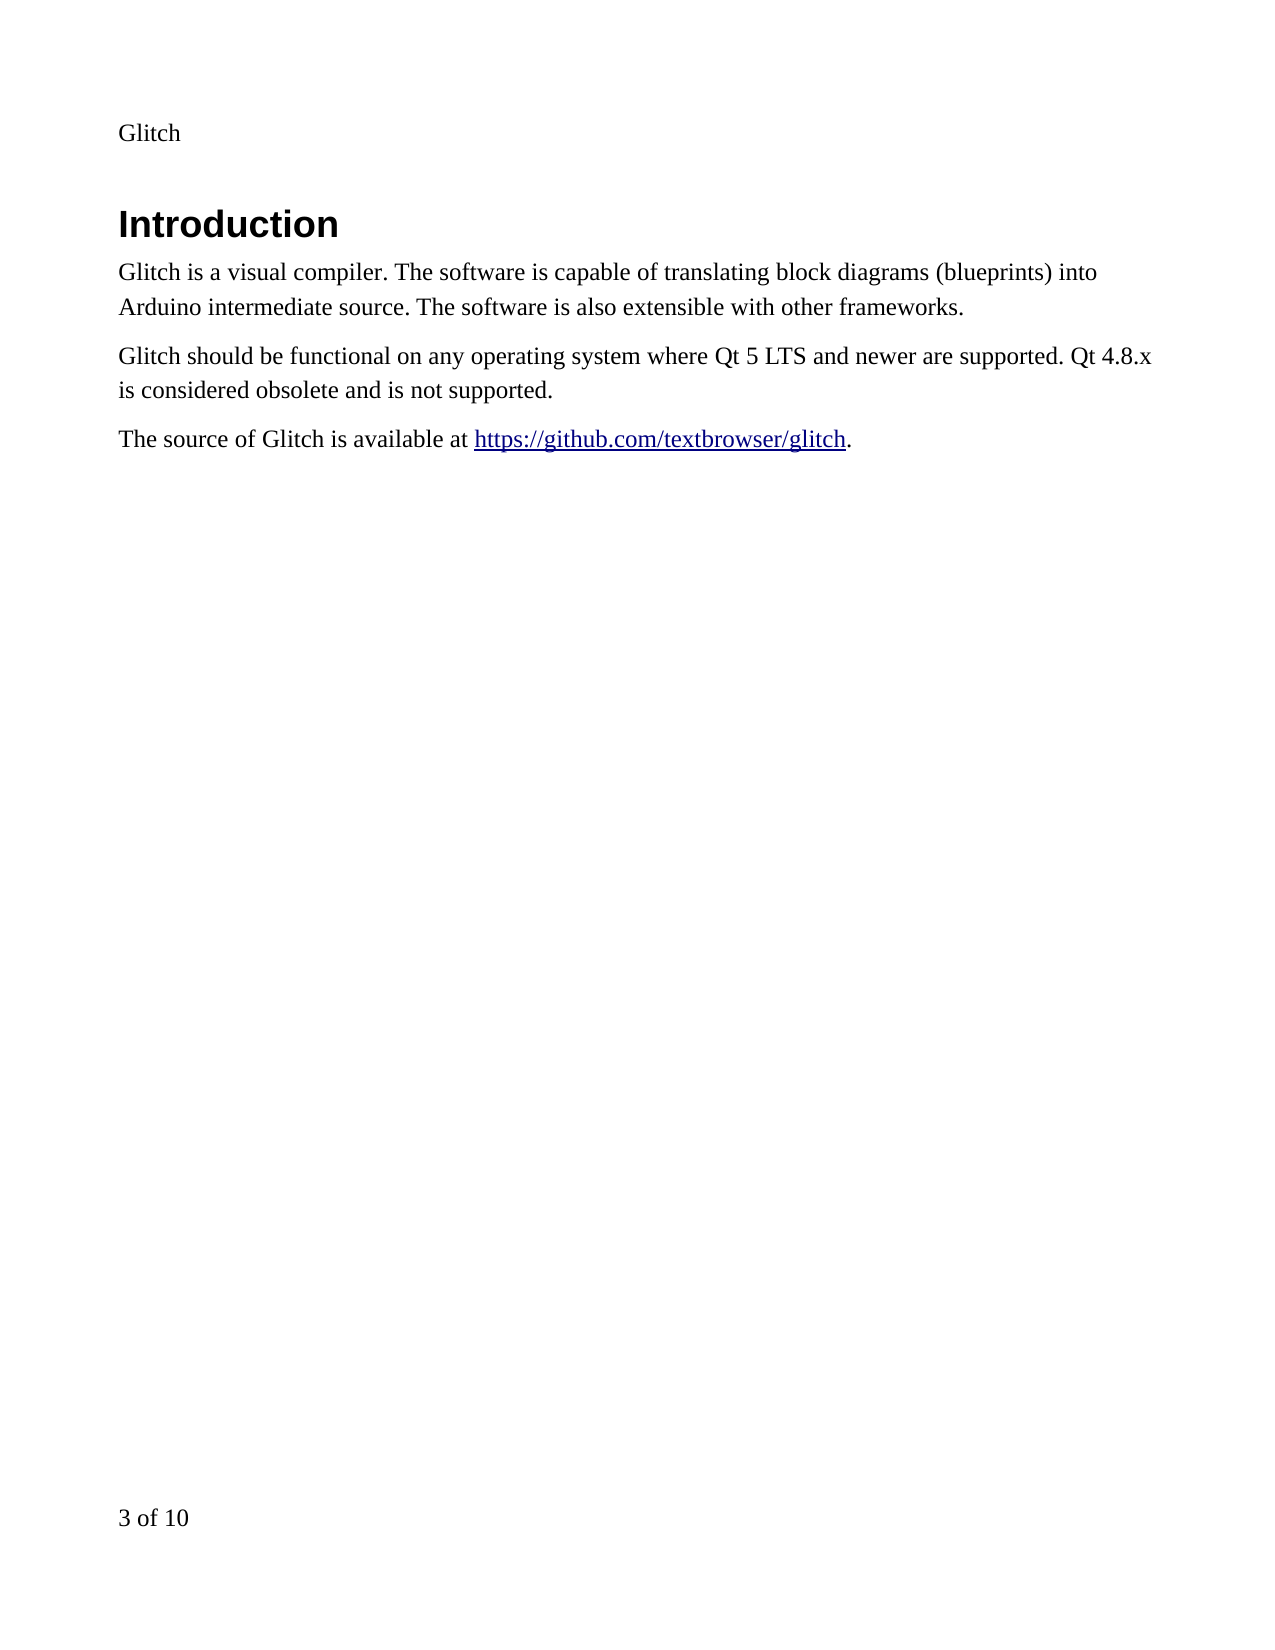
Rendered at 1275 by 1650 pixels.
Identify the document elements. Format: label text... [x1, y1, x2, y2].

text Glitch is a visual compiler. The software is capable of translating block diagrams (blueprints) into Arduino intermediate source. The software is also extensible with other frameworks. [118, 257, 1157, 321]
text The source of Glitch is available at https://github.com/textbrowser/glitch. [118, 424, 1157, 453]
text Glitch should be functional on any operating system where Qt 5 LTS and newer are supported. Qt 4.8.x is considered obsolete and is not supported. [118, 341, 1157, 404]
subtitle Introduction [118, 201, 1157, 245]
